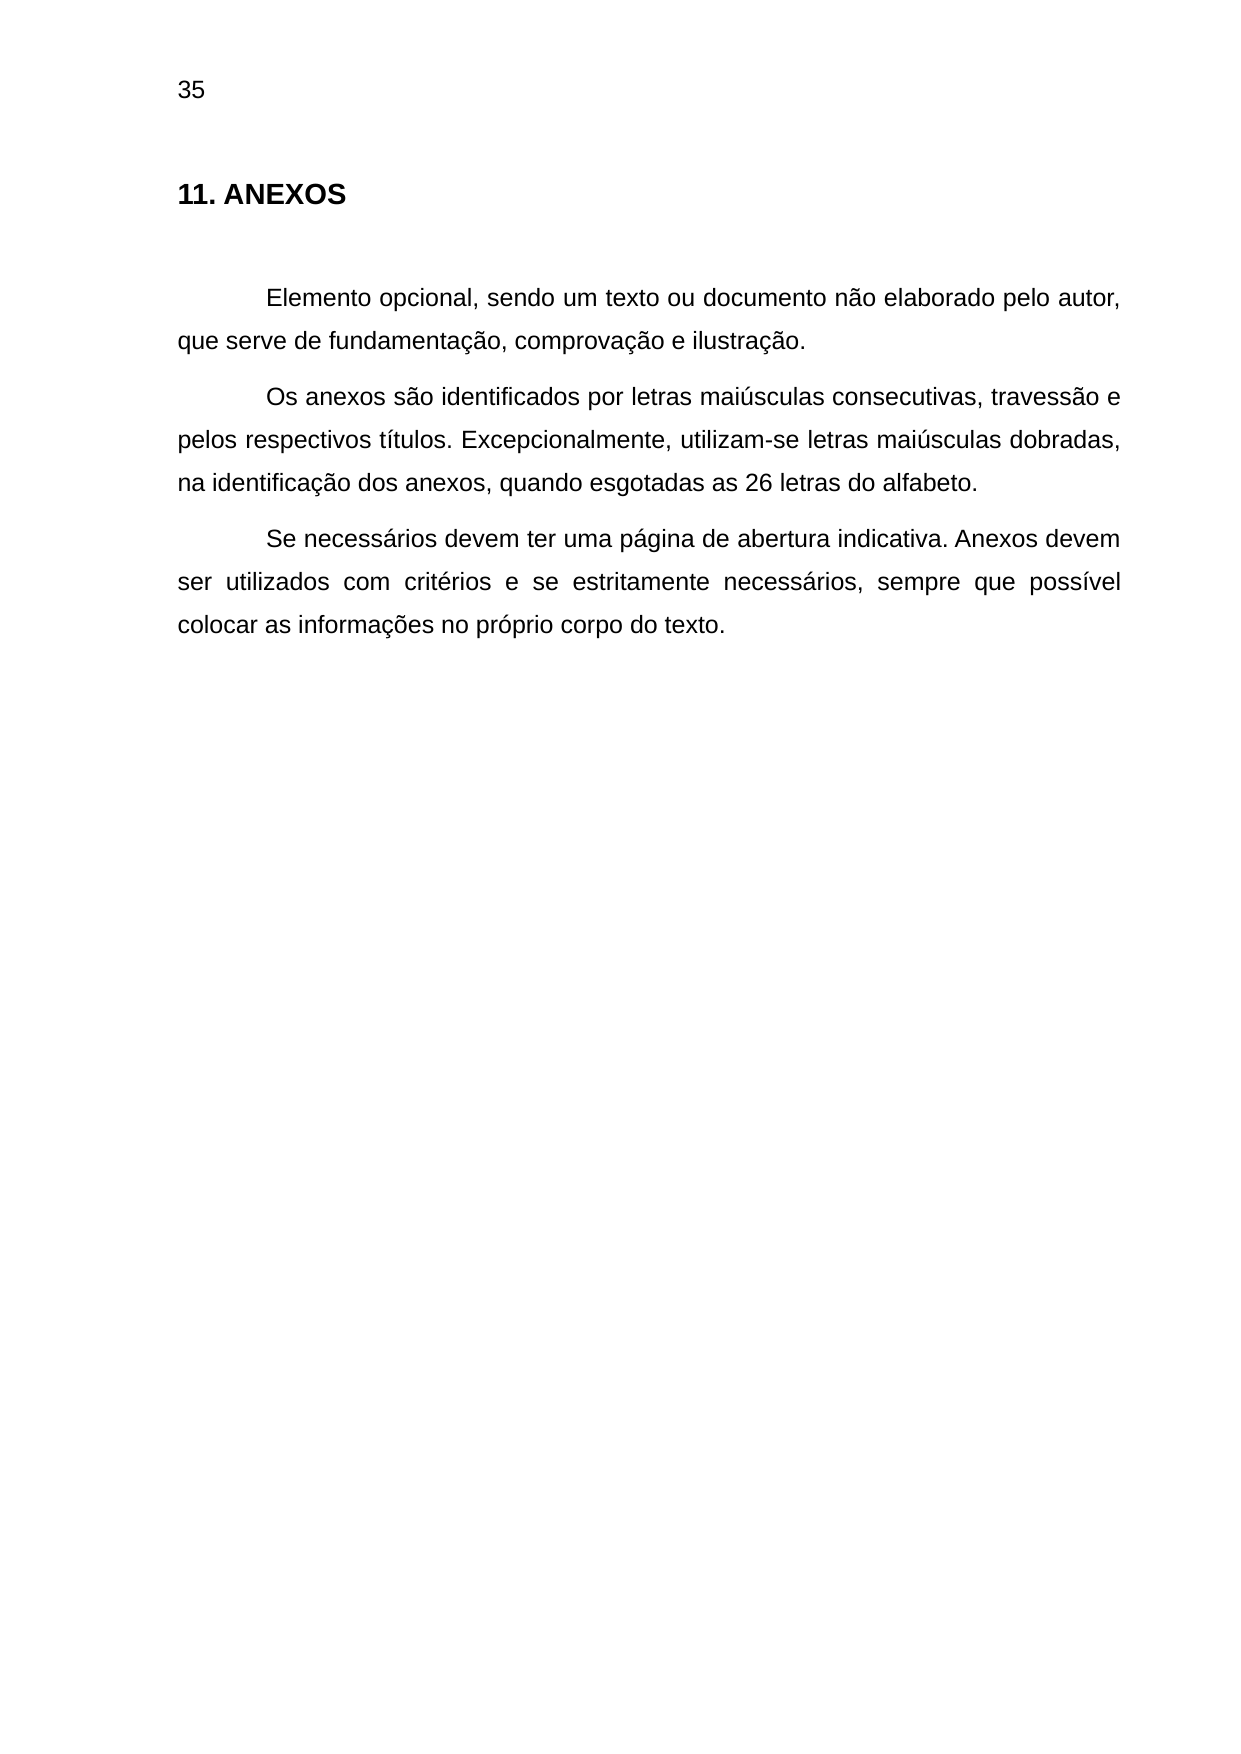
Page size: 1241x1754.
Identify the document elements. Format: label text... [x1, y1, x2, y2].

subtitle ANEXOS [177, 177, 1122, 211]
text Se necessários devem ter uma página de abertura indicativa. Anexos devem ser utilizados com critérios e se estritamente necessários, sempre que possível colocar as informações no próprio corpo do texto. [177, 524, 1122, 639]
text Os anexos são identificados por letras maiúsculas consecutivas, travessão e pelos respectivos títulos. Excepcionalmente, utilizam-se letras maiúsculas dobradas, na identificação dos anexos, quando esgotadas as 26 letras do alfabeto. [177, 382, 1122, 497]
text Elemento opcional, sendo um texto ou documento não elaborado pelo autor, que serve de fundamentação, comprovação e ilustração. [177, 283, 1122, 355]
